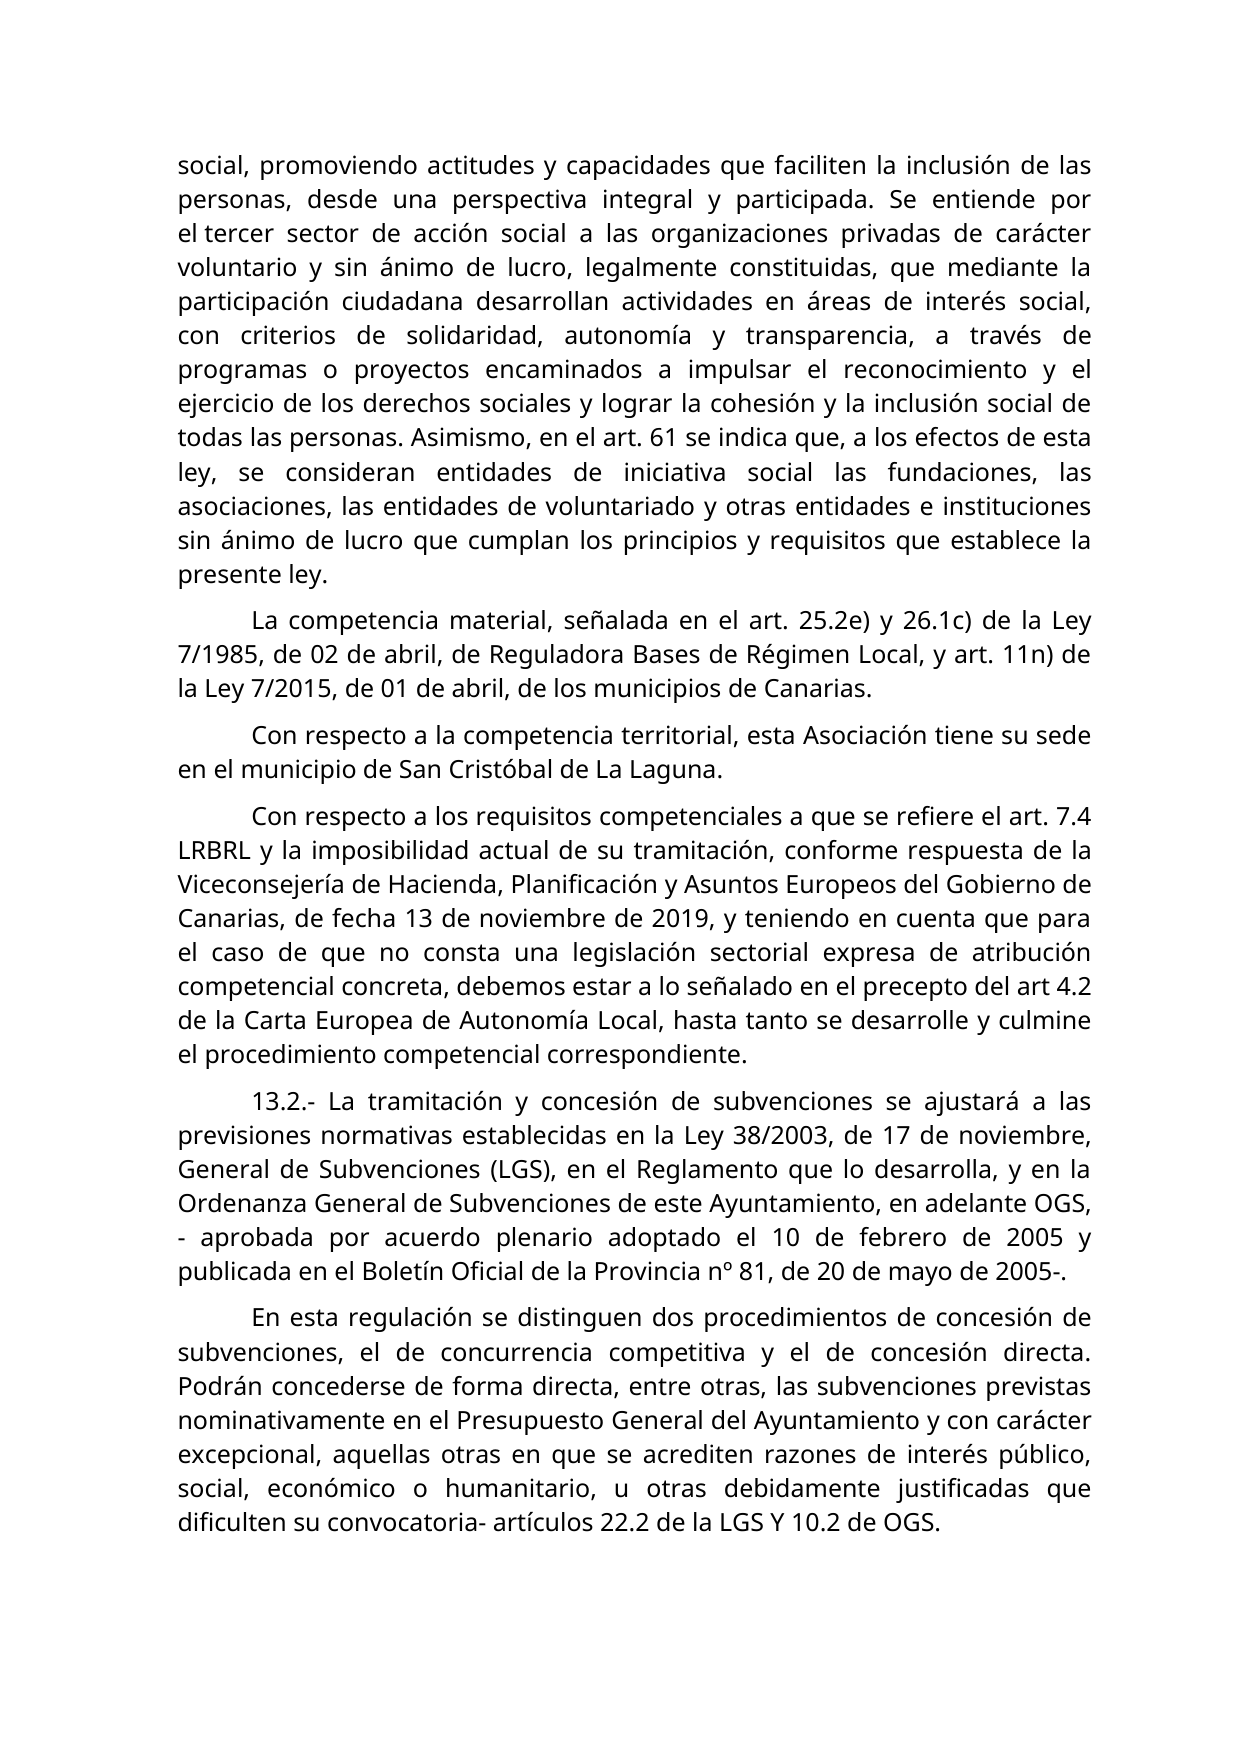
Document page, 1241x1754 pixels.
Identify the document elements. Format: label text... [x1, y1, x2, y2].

text En esta regulación se distinguen dos procedimientos de concesión de subvenciones, el de concurrencia competitiva y el de concesión directa. Podrán concederse de forma directa, entre otras, las subvenciones previstas nominativamente en el Presupuesto General del Ayuntamiento y con carácter excepcional, aquellas otras en que se acrediten razones de interés público, social, económico o humanitario, u otras debidamente justificadas que dificulten su convocatoria- artículos 22.2 de la LGS Y 10.2 de OGS. [177, 1300, 1093, 1538]
text social, promoviendo actitudes y capacidades que faciliten la inclusión de las personas, desde una perspectiva integral y participada. Se entiende por el tercer sector de acción social a las organizaciones privadas de carácter voluntario y sin ánimo de lucro, legalmente constituidas, que mediante la participación ciudadana desarrollan actividades en áreas de interés social, con criterios de solidaridad, autonomía y transparencia, a través de programas o proyectos encaminados a impulsar el reconocimiento y el ejercicio de los derechos sociales y lograr la cohesión y la inclusión social de todas las personas. Asimismo, en el art. 61 se indica que, a los efectos de esta ley, se consideran entidades de iniciativa social las fundaciones, las asociaciones, las entidades de voluntariado y otras entidades e instituciones sin ánimo de lucro que cumplan los principios y requisitos que establece la presente ley. [177, 148, 1093, 590]
text 13.2.- La tramitación y concesión de subvenciones se ajustará a las previsiones normativas establecidas en la Ley 38/2003, de 17 de noviembre, General de Subvenciones (LGS), en el Reglamento que lo desarrolla, y en la Ordenanza General de Subvenciones de este Ayuntamiento, en adelante OGS, - aprobada por acuerdo plenario adoptado el 10 de febrero de 2005 y publicada en el Boletín Oficial de la Provincia nº 81, de 20 de mayo de 2005-. [177, 1083, 1093, 1288]
text La competencia material, señalada en el art. 25.2e) y 26.1c) de la Ley 7/1985, de 02 de abril, de Reguladora Bases de Régimen Local, y art. 11n) de la Ley 7/2015, de 01 de abril, de los municipios de Canarias. [177, 603, 1093, 705]
text Con respecto a los requisitos competenciales a que se refiere el art. 7.4 LRBRL y la imposibilidad actual de su tramitación, conforme respuesta de la Viceconsejería de Hacienda, Planificación y Asuntos Europeos del Gobierno de Canarias, de fecha 13 de noviembre de 2019, y teniendo en cuenta que para el caso de que no consta una legislación sectorial expresa de atribución competencial concreta, debemos estar a lo señalado en el precepto del art 4.2 de la Carta Europea de Autonomía Local, hasta tanto se desarrolle y culmine el procedimiento competencial correspondiente. [177, 798, 1093, 1071]
text Con respecto a la competencia territorial, esta Asociación tiene su sede en el municipio de San Cristóbal de La Laguna. [177, 718, 1093, 786]
